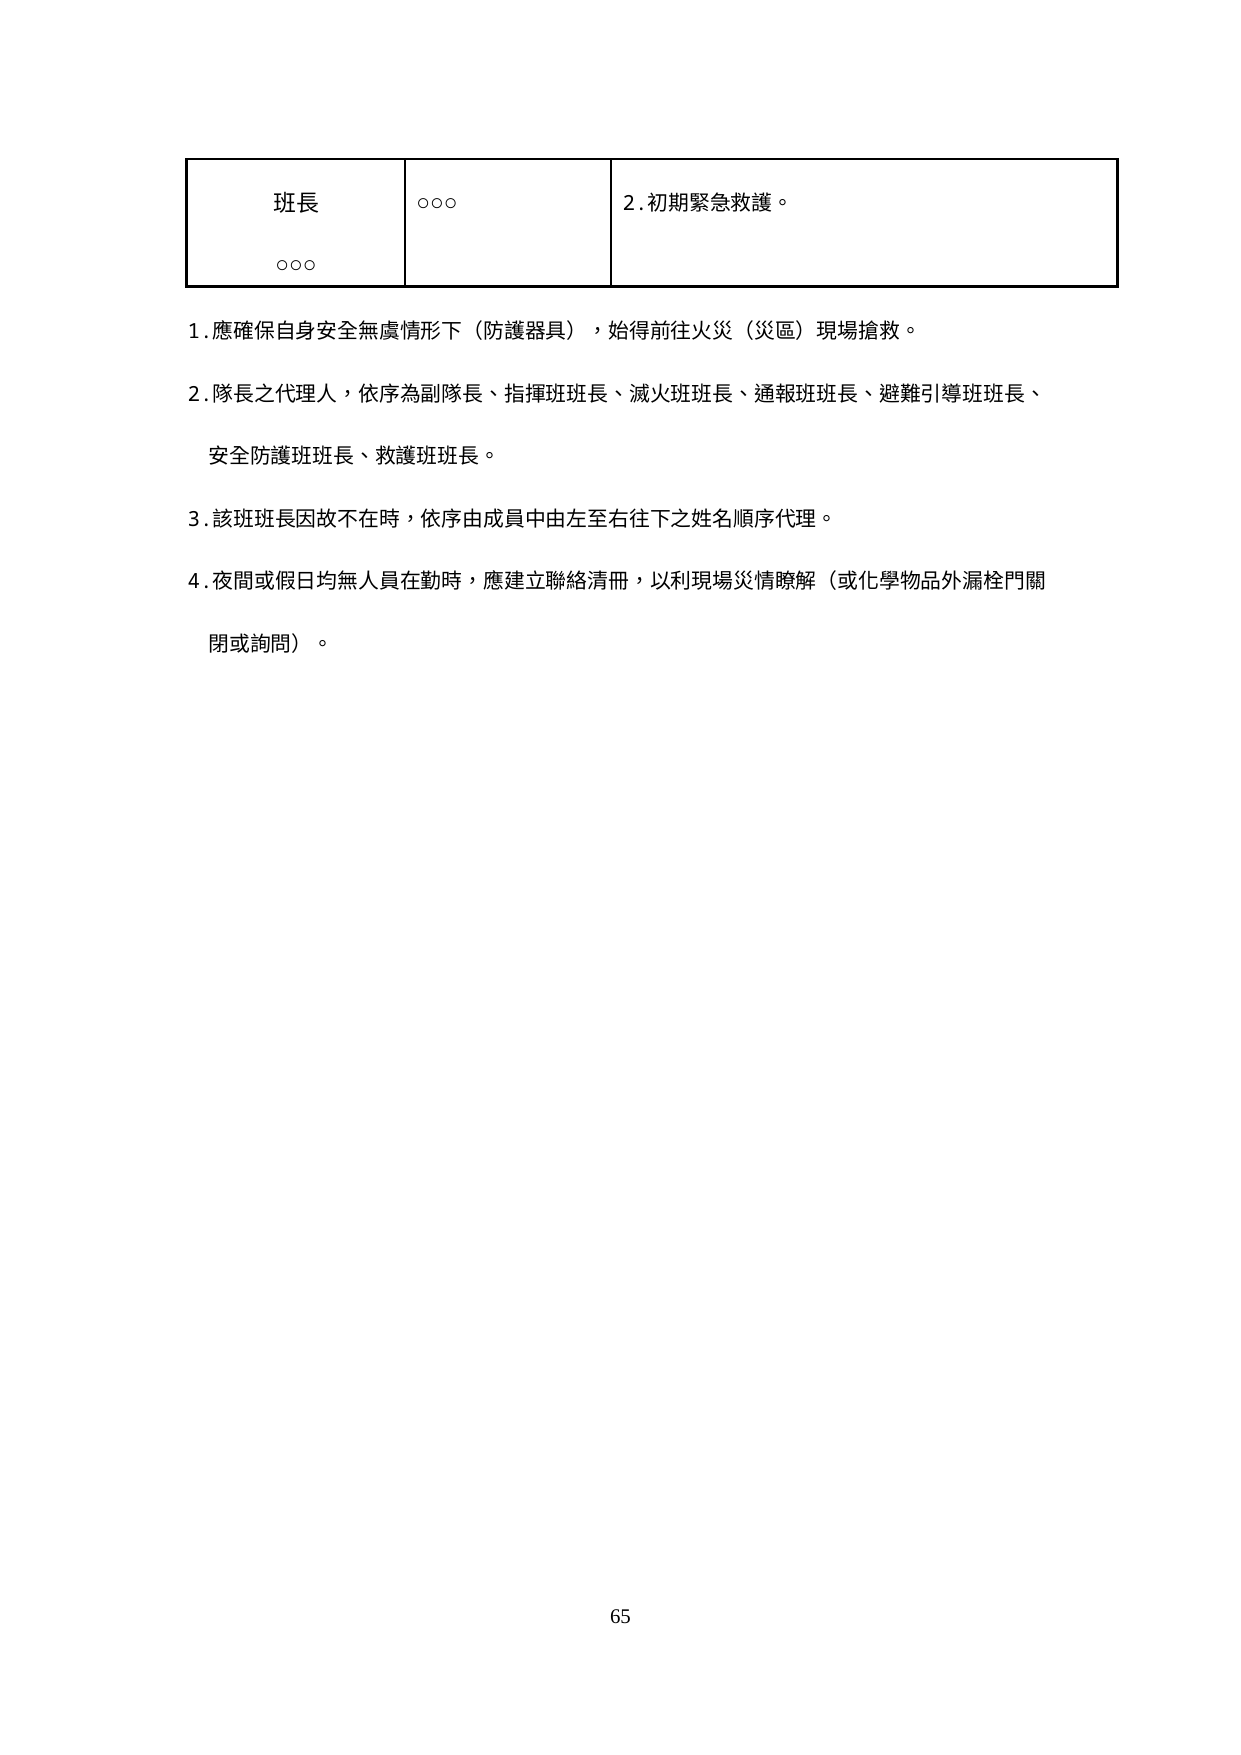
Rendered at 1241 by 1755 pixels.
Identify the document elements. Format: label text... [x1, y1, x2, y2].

table_cell 2.初期緊急救護。 [612, 160, 1116, 285]
table_cell 班長 ○○○ [188, 160, 404, 285]
text 1.應確保自身安全無虞情形下（防護器具），始得前往火災（災區）現場搶救。 [187, 288, 1053, 351]
text 2.隊長之代理人，依序為副隊長、指揮班班長、滅火班班長、通報班班長、避難引導班班長、安全防護班班長、救護班班長。 [187, 351, 1053, 476]
table_cell ○○○ [406, 160, 610, 285]
text 4.夜間或假日均無人員在勤時，應建立聯絡清冊，以利現場災情瞭解（或化學物品外漏栓門關閉或詢問）。 [187, 538, 1053, 663]
text 3.該班班長因故不在時，依序由成員中由左至右往下之姓名順序代理。 [187, 476, 1053, 538]
